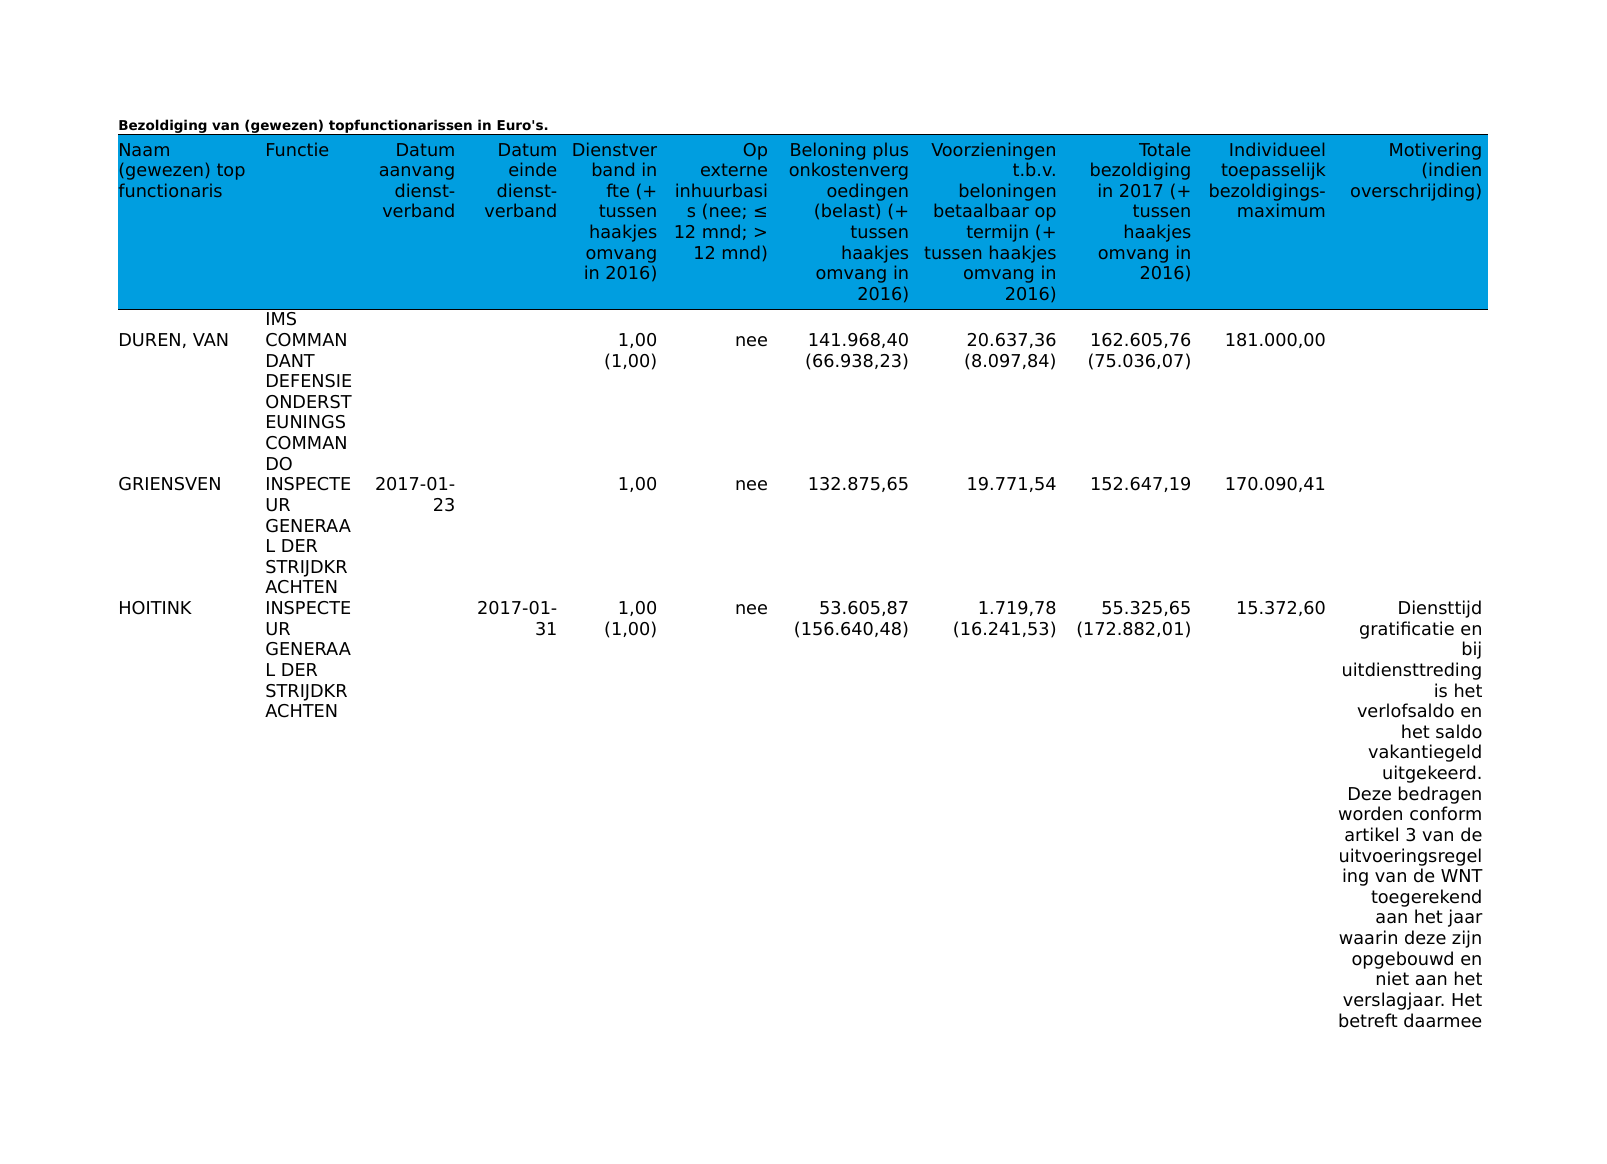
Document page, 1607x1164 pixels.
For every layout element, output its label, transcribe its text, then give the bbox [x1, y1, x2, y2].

table_cell [359, 330, 461, 474]
table_cell 19.771,54 [915, 474, 1062, 598]
table_cell IMS [259, 310, 359, 330]
table_cell nee [663, 598, 774, 1031]
table_cell 53.605,87 (156.640,48) [774, 598, 915, 1031]
table_cell 20.637,36 (8.097,84) [915, 330, 1062, 474]
table_cell 132.875,65 [774, 474, 915, 598]
table_cell Naam (gewezen) top functionaris [118, 135, 259, 309]
table_cell nee [663, 474, 774, 598]
table_cell Individueel toepasselijk bezoldigings-maximum [1197, 135, 1332, 309]
table_cell 1,00 (1,00) [563, 598, 663, 1031]
table_cell GRIENSVEN [118, 474, 259, 598]
table_cell nee [663, 330, 774, 474]
table_cell Op externe inhuurbasis (nee; ≤ 12 mnd; > 12 mnd) [663, 135, 774, 309]
table_cell [1197, 310, 1332, 330]
table_cell 162.605,76 (75.036,07) [1063, 330, 1197, 474]
table_cell 55.325,65 (172.882,01) [1063, 598, 1197, 1031]
table_cell HOITINK [118, 598, 259, 1031]
table_cell [461, 330, 563, 474]
table_cell 152.647,19 [1063, 474, 1197, 598]
table_cell Totale bezoldiging in 2017 (+ tussen haakjes omvang in 2016) [1063, 135, 1197, 309]
table_cell Voorzieningen t.b.v. beloningen betaalbaar op termijn (+ tussen haakjes omvang in 2016) [915, 135, 1062, 309]
table_cell Dienstverband in fte (+ tussen haakjes omvang in 2016) [563, 135, 663, 309]
table_cell 2017-01-23 [359, 474, 461, 598]
table_cell 1,00 [563, 474, 663, 598]
table_cell [563, 310, 663, 330]
table_cell [461, 474, 563, 598]
table_cell [663, 310, 774, 330]
table_cell [359, 598, 461, 1031]
table_cell 170.090,41 [1197, 474, 1332, 598]
table_cell 2017-01-31 [461, 598, 563, 1031]
table_cell Datum aanvang dienst-verband [359, 135, 461, 309]
table_cell Motivering (indien overschrijding) [1332, 135, 1488, 309]
table_cell 1,00 (1,00) [563, 330, 663, 474]
table_cell 15.372,60 [1197, 598, 1332, 1031]
table_cell 1.719,78 (16.241,53) [915, 598, 1062, 1031]
table_cell 181.000,00 [1197, 330, 1332, 474]
table_cell Beloning plus onkostenvergoedingen (belast) (+ tussen haakjes omvang in 2016) [774, 135, 915, 309]
table_cell Functie [259, 135, 359, 309]
table_header Bezoldiging van (gewezen) topfunctionarissen in Euro's. [118, 118, 1488, 134]
table_cell INSPECTEUR GENERAAL DER STRIJDKRACHTEN [259, 474, 359, 598]
table_cell [118, 310, 259, 330]
table_cell [1063, 310, 1197, 330]
table_cell [915, 310, 1062, 330]
table_cell COMMANDANT DEFENSIE ONDERSTEUNINGSCOMMANDO [259, 330, 359, 474]
table_cell Diensttijd gratificatie en bij uitdiensttreding is het verlofsaldo en het saldo vakantiegeld uitgekeerd. Deze bedragen worden conform artikel 3 van de uitvoeringsregeling van de WNT toegerekend aan het jaar waarin deze zijn opgebouwd en niet aan het verslagjaar. Het betreft daarmee [1332, 598, 1488, 1031]
table_cell Datum einde dienst- verband [461, 135, 563, 309]
table_cell [1332, 330, 1488, 474]
table_cell INSPECTEUR GENERAAL DER STRIJDKRACHTEN [259, 598, 359, 1031]
table_cell 141.968,40 (66.938,23) [774, 330, 915, 474]
table_cell [359, 310, 461, 330]
table_cell [1332, 310, 1488, 330]
table_cell [774, 310, 915, 330]
table_cell [1332, 474, 1488, 598]
table_cell DUREN, VAN [118, 330, 259, 474]
table_cell [461, 310, 563, 330]
